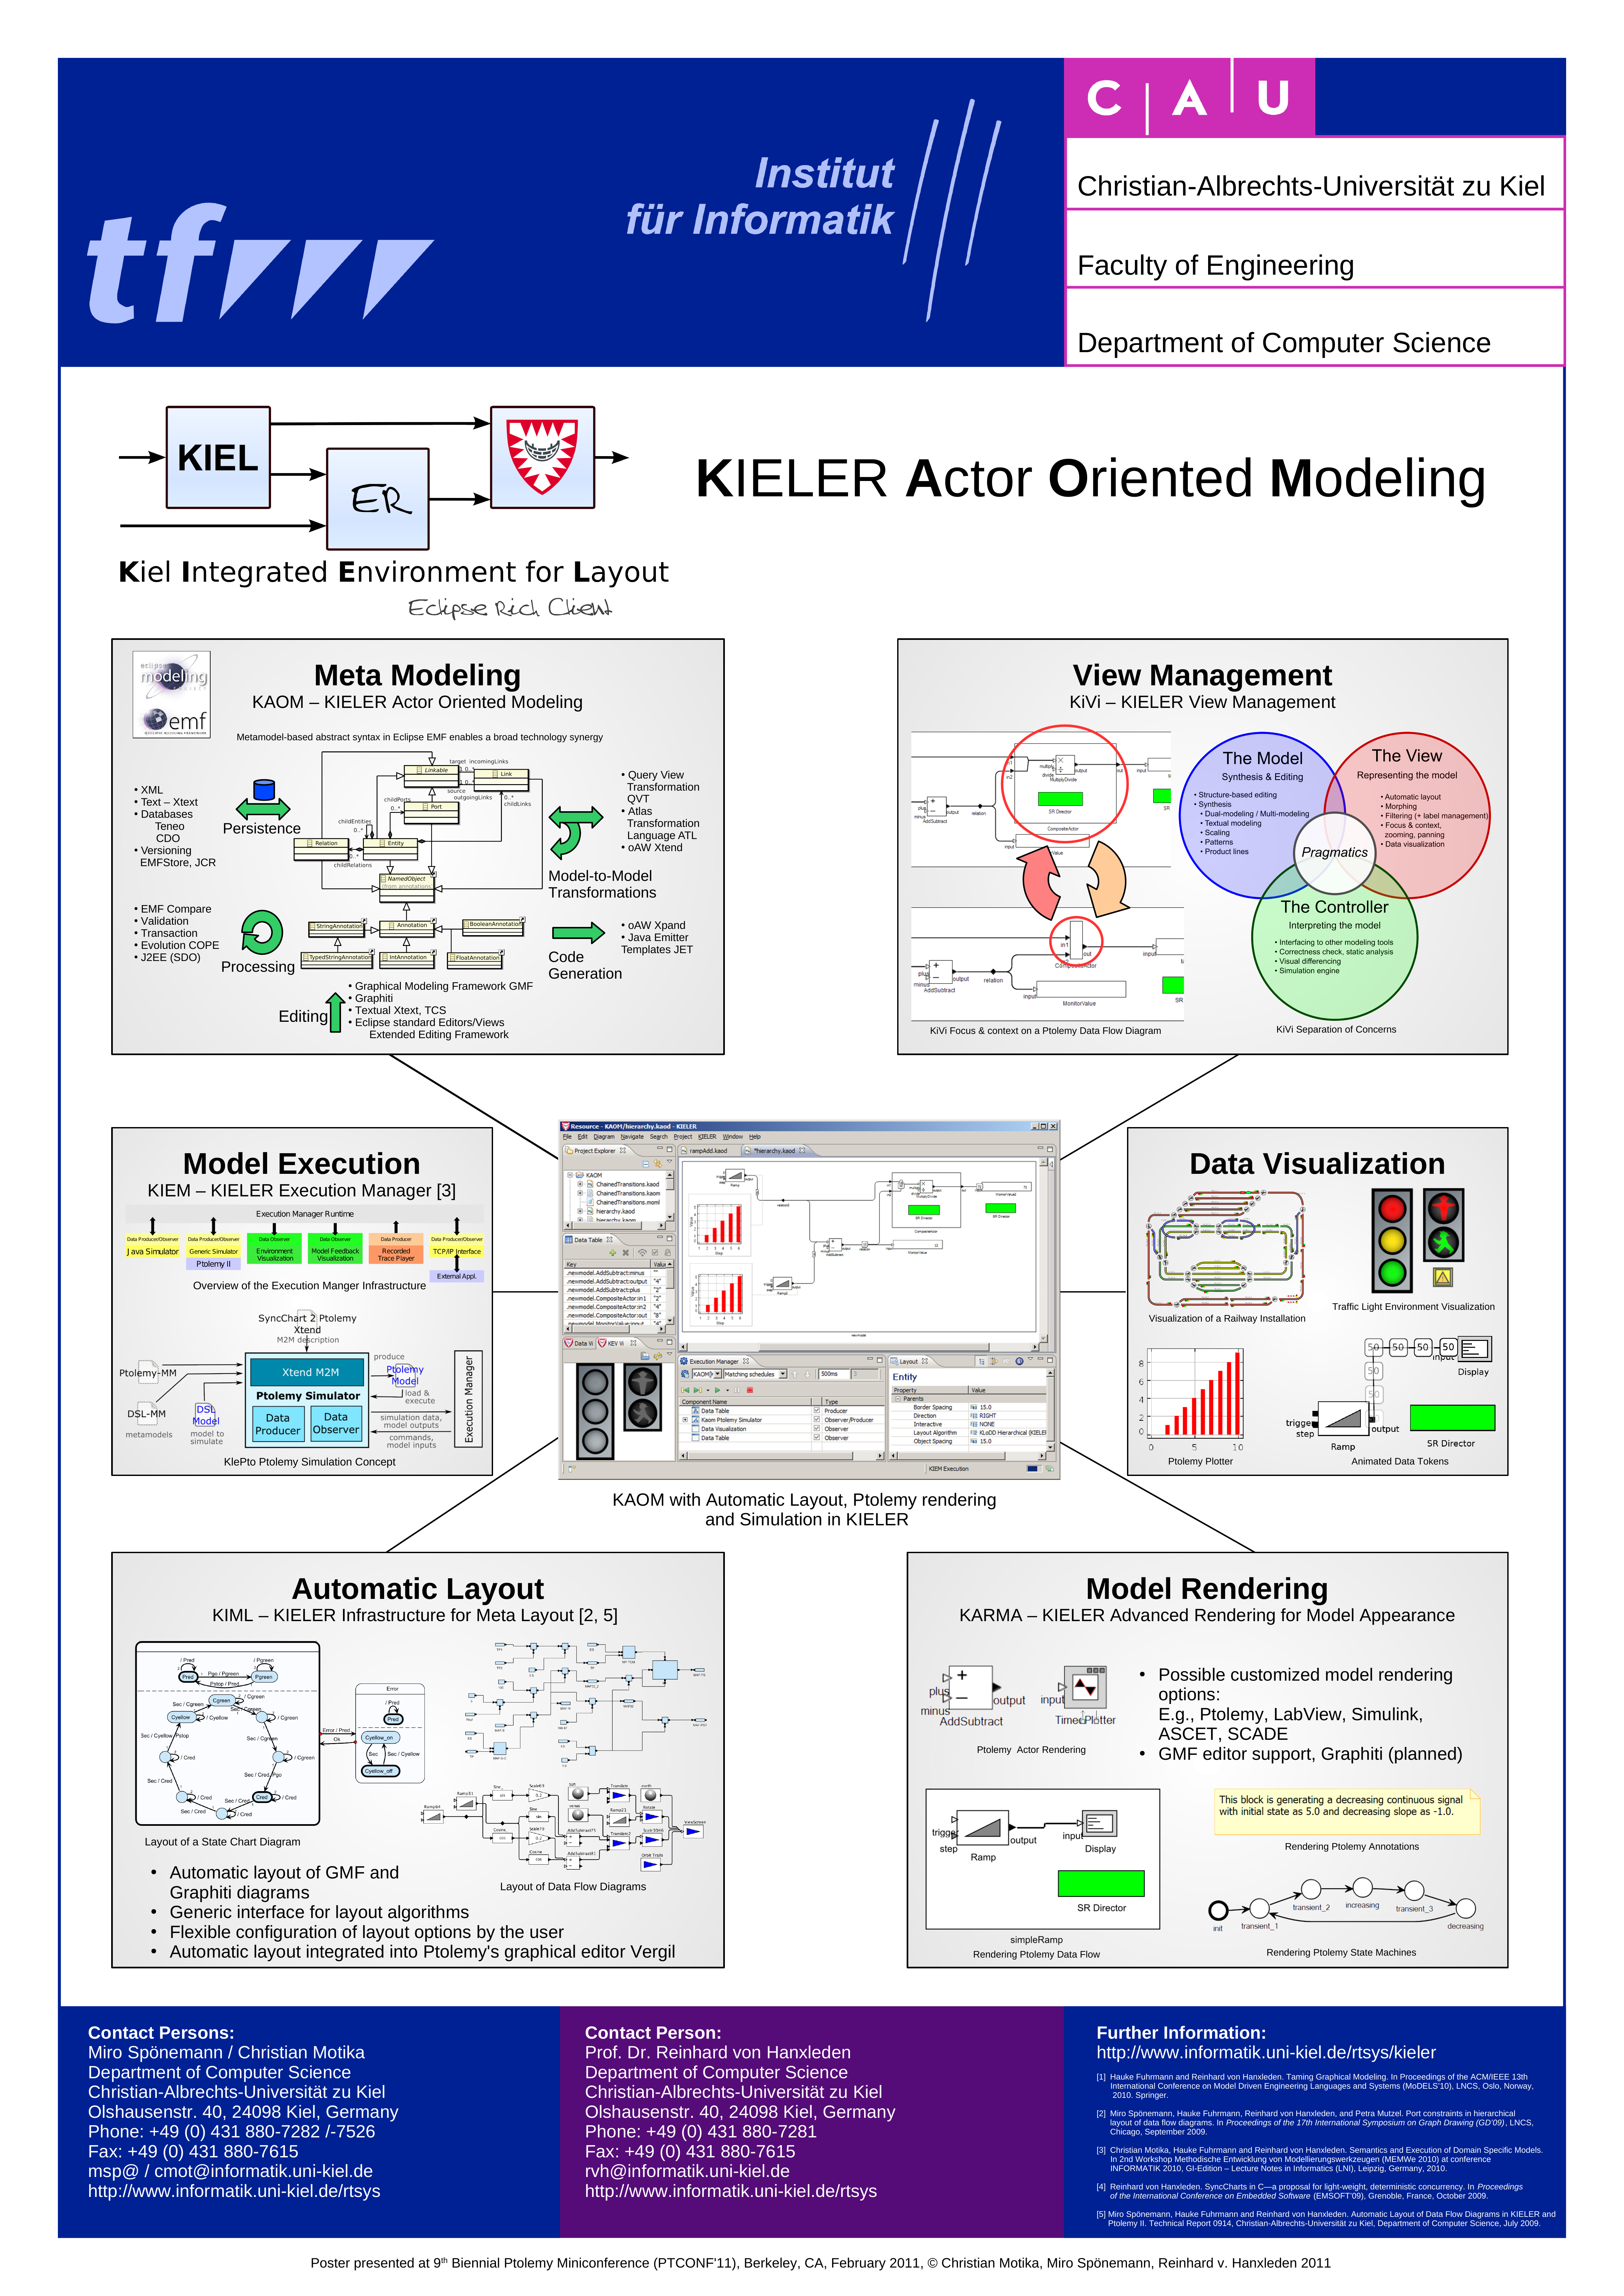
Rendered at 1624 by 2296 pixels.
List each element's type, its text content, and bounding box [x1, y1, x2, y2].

text_box Christian-Albrechts-Universität zu Kiel [1077, 170, 1558, 205]
text_box Metamodel-based abstract syntax in Eclipse EMF enables a broad technology synergy [236, 732, 603, 743]
text_box Faculty of Engineering [1077, 249, 1464, 284]
text_box View Management KiVi – KIELER View Management [898, 639, 1508, 1054]
picture [1137, 1344, 1247, 1452]
text_box Traffic Light Environment Visualization [1332, 1301, 1367, 1312]
text_box [1087, 841, 1130, 917]
text_box Contact Person: Prof. Dr. Reinhard von Hanxleden Department of Computer Science Christian-Albrechts-Universität zu Kiel Olshausenstr. 40, 24098 Kiel, Germany Phone: +49 (0) 431 880-7281 Fax: +49 (0) 431 880-7615 rvh@informatik.uni-kiel.de http://www.informatik.uni-kiel.de/rtsys [585, 2023, 1030, 2222]
text_box Layout of Data Flow Diagrams [500, 1880, 646, 1893]
picture [465, 1643, 707, 1767]
text_box Meta Modeling KAOM – KIELER Actor Oriented Modeling [112, 639, 724, 1054]
text_box Visualization of a Railway Installation [1149, 1313, 1325, 1324]
text_box Model Rendering KARMA – KIELER Advanced Rendering for Model Appearance Possible customized model rendering options: E.g., Ptolemy, LabView, Simulink, ASCET, SCADE GMF editor support, Graphiti (planned) [907, 1552, 1508, 1968]
text_box Contact Persons: Miro Spönemann / Christian Motika Department of Computer Science Christian-Albrechts-Universität zu Kiel Olshausenstr. 40, 24098 Kiel, Germany Phone: +49 (0) 431 880-7282 /-7526 Fax: +49 (0) 431 880-7615 msp@ / cmot@informatik.uni-kiel.de http://www.informatik.uni-kiel.de/rtsys [88, 2023, 533, 2222]
text_box Editing [278, 1007, 329, 1025]
text_box [240, 798, 290, 820]
text_box Rendering Ptolemy Annotations [1285, 1843, 1422, 1852]
picture [294, 751, 543, 970]
picture [106, 406, 669, 634]
text_box KAOM with Automatic Layout, Ptolemy rendering and Simulation in KIELER [612, 1490, 1002, 1530]
text_box Graphical Modeling Framework GMF Graphiti Textual Xtext, TCS Eclipse standard Editors/Views Extended Editing Framework [348, 980, 654, 1046]
text_box Poster presented at 9th Biennial Ptolemy Miniconference (PTCONF'11), Berkeley, CA, February 2011, © Christian Motika, Miro Spönemann, Reinhard v. Hanxleden 2011 [310, 2255, 1331, 2271]
text_box Processing [262, 958, 296, 975]
text_box KiVi Focus & context on a Ptolemy Data Flow Diagram [930, 1025, 1161, 1036]
picture [135, 1641, 709, 1875]
text_box [549, 807, 603, 860]
picture [133, 651, 210, 738]
text_box [553, 922, 605, 944]
text_box Further Information: http://www.informatik.uni-kiel.de/rtsys/kieler [1] Hauke Fuhrmann and Reinhard von Hanxleden. Taming Graphical Modeling. In Proceedings of the ACM/IEEE 13th International Conference on Model Driven Engineering Languages and Systems (MoDELS’10), LNCS, Oslo, Norway, 2010. Springer. [2] Miro Spönemann, Hauke Fuhrmann, Reinhard von Hanxleden, and Petra Mutzel. Port constraints in hierarchical layout of data flow diagrams. In Proceedings of the 17th International Symposium on Graph Drawing (GD’09), LNCS, Chicago, September 2009. [3] Christian Motika, Hauke Fuhrmann and Reinhard von Hanxleden. Semantics and Execution of Domain Specific Models. In 2nd Workshop Methodische Entwicklung von Modellierungswerkzeugen (MEMWe 2010) at conference INFORMATIK 2010, GI-Edition – Lecture Notes in Informatics (LNI), Leipzig, Germany, 2010. [4] Reinhard von Hanxleden. SyncCharts in C—a proposal for light-weight, deterministic concurrency. In Proceedings of the International Conference on Embedded Software (EMSOFT’09), Grenoble, France, October 2009. [5] Miro Spönemann, Hauke Fuhrmann and Reinhard von Hanxleden. Automatic Layout of Data Flow Diagrams in KIELER and Ptolemy II. Technical Report 0914, Christian-Albrechts-Universität zu Kiel, Department of Computer Science, July 2009. [1097, 2023, 1559, 2229]
picture [58, 58, 1566, 367]
text_box Persistence [240, 820, 301, 837]
picture [558, 1120, 1061, 1480]
picture [1283, 1187, 1496, 1455]
picture [1143, 1189, 1308, 1317]
text_box [326, 993, 345, 1032]
picture [1206, 1781, 1487, 1843]
picture [910, 1649, 1120, 1736]
text_box KiVi Separation of Concerns [1276, 1024, 1397, 1035]
text_box Model-to-Model Transformations [548, 867, 657, 901]
text_box Ptolemy Plotter [1168, 1456, 1233, 1467]
text_box [1017, 846, 1060, 920]
text_box Layout of a State Chart Diagram [145, 1836, 301, 1848]
picture [125, 1205, 484, 1282]
picture [1003, 732, 1126, 841]
picture [894, 1776, 1161, 1945]
text_box Data Visualization [1127, 1127, 1508, 1475]
text_box [58, 367, 1566, 2238]
text_box Rendering Ptolemy State Machines [1267, 1947, 1419, 1958]
text_box Traffic Light Environment Visualization [1468, 1301, 1495, 1312]
text_box Department of Computer Science [1077, 327, 1492, 362]
picture [0, 1310, 483, 1489]
text_box [262, 910, 282, 954]
text_box Ptolemy Actor Rendering [977, 1744, 1086, 1756]
text_box Automatic Layout KIML – KIELER Infrastructure for Meta Layout [2, 5] Automatic layout of GMF and Graphiti diagrams Generic interface for layout algorithms Flexible configuration of layout options by the user Automatic layout integrated into Ptolemy's graphical editor Vergil [112, 1552, 724, 1968]
text_box Query View Transformation QVT Atlas Transformation Language ATL oAW Xtend [621, 769, 727, 874]
text_box Rendering Ptolemy Data Flow [973, 1949, 1103, 1960]
text_box Model Execution KIEM – KIELER Execution Manager [3] [112, 1127, 492, 1475]
picture [1201, 1871, 1489, 1933]
text_box KIELER Actor Oriented Modeling [695, 448, 1496, 544]
text_box [254, 783, 274, 800]
text_box Animated Data Tokens [1351, 1456, 1449, 1467]
text_box XML Text – Xtext Databases Teneo CDO Versioning EMFStore, JCR [134, 784, 240, 889]
text_box Code Generation [548, 949, 621, 980]
text_box oAW Xpand Java Emitter Templates JET [621, 919, 727, 1025]
picture [911, 732, 1491, 1021]
text_box EMF Compare Validation Transaction Evolution COPE J2EE (SDO) [134, 903, 262, 1008]
text_box Overview of the Execution Manger Infrastructure [193, 1279, 427, 1292]
picture [911, 732, 1171, 867]
